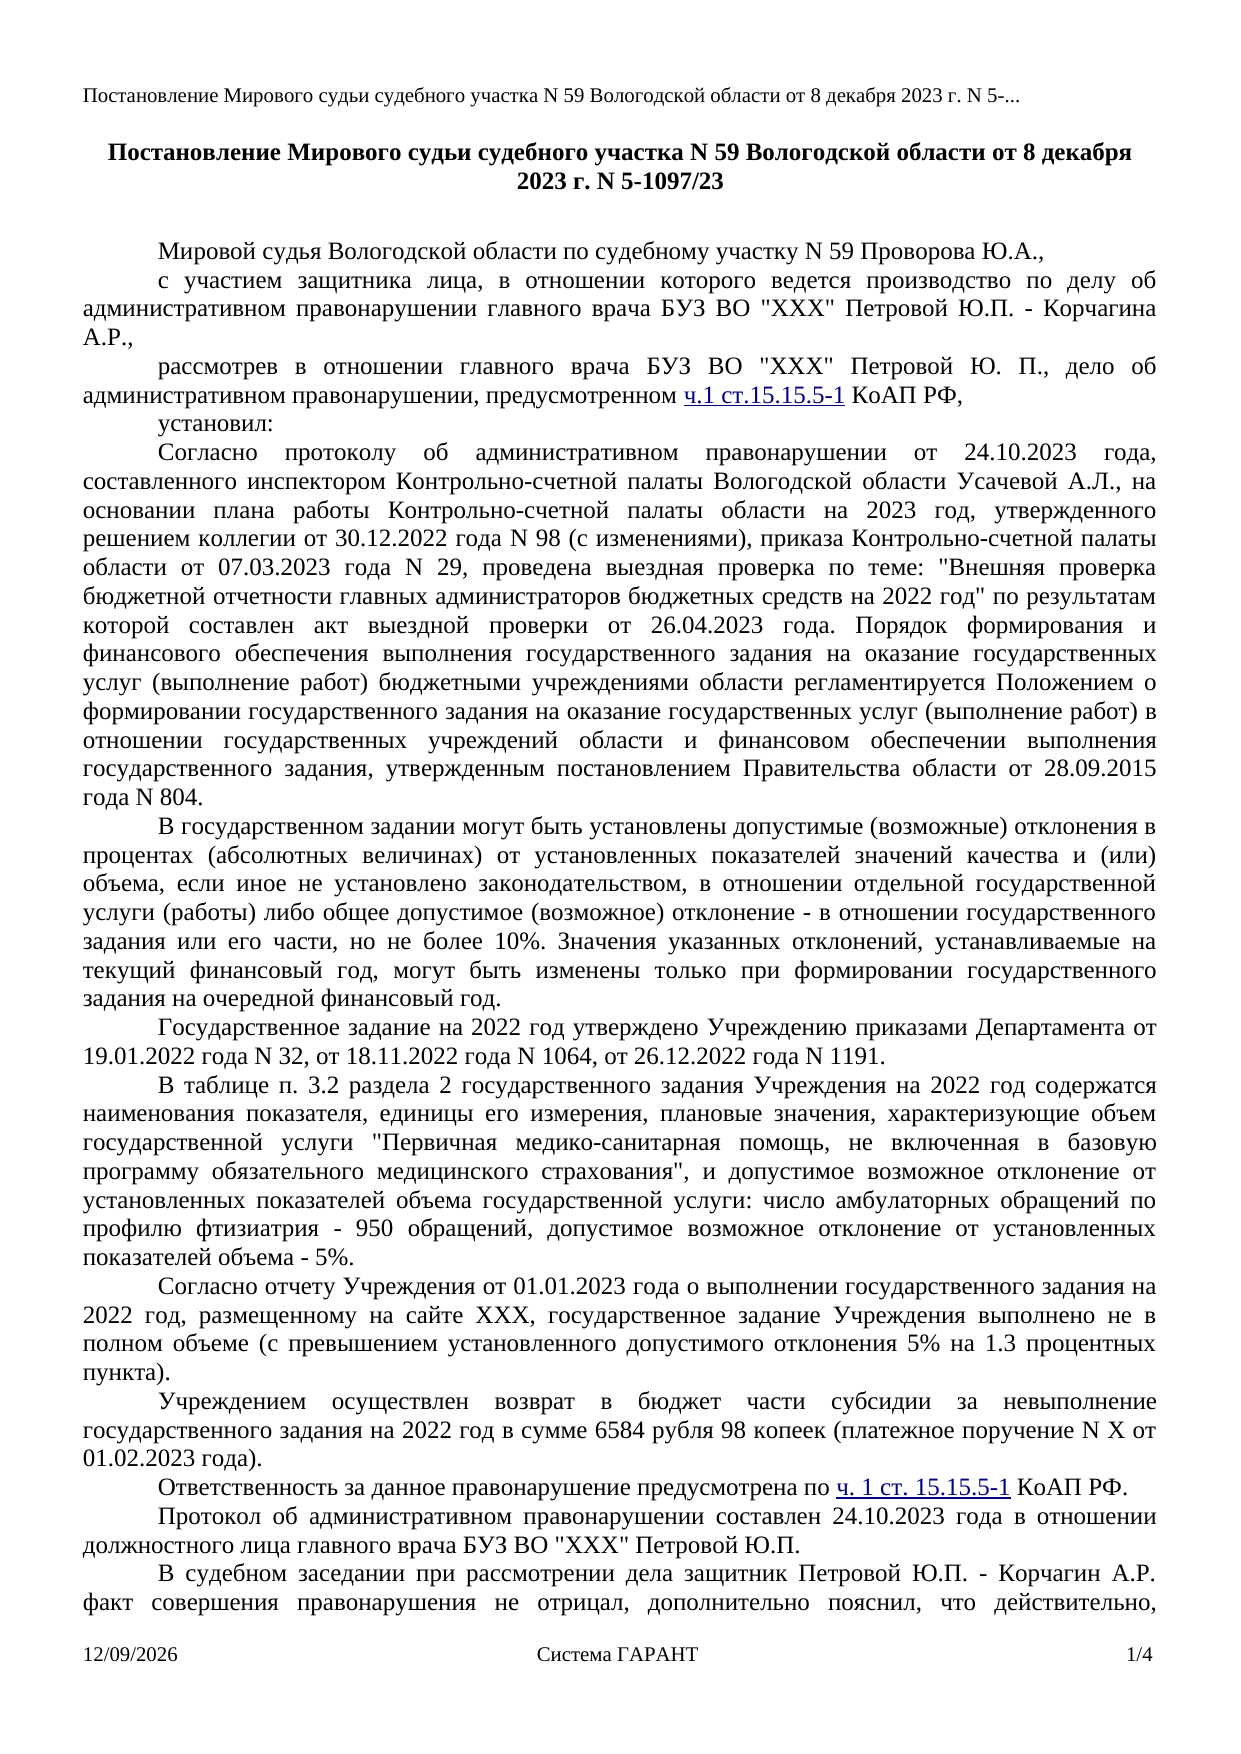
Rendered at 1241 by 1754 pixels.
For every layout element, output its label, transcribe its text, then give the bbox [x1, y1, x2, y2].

text В судебном заседании при рассмотрении дела защитник Петровой Ю.П. - Корчагин А.Р. факт совершения правонарушения не отрицал, дополнительно пояснил, что действительно, [83, 1558, 1157, 1616]
text Согласно протоколу об административном правонарушении от 24.10.2023 года, составленного инспектором Контрольно-счетной палаты Вологодской области Усачевой А.Л., на основании плана работы Контрольно-счетной палаты области на 2023 год, утвержденного решением коллегии от 30.12.2022 года N 98 (с изменениями), приказа Контрольно-счетной палаты области от 07.03.2023 года N 29, проведена выездная проверка по теме: "Внешняя проверка бюджетной отчетности главных администраторов бюджетных средств на 2022 год" по результатам которой составлен акт выездной проверки от 26.04.2023 года. Порядок формирования и финансового обеспечения выполнения государственного задания на оказание государственных услуг (выполнение работ) бюджетными учреждениями области регламентируется Положением о формировании государственного задания на оказание государственных услуг (выполнение работ) в отношении государственных учреждений области и финансовом обеспечении выполнения государственного задания, утвержденным постановлением Правительства области от 28.09.2015 года N 804. [83, 437, 1157, 811]
subtitle Постановление Мирового судьи судебного участка N 59 Вологодской области от 8 декабря 2023 г. N 5-1097/23 [83, 137, 1157, 195]
text В таблице п. 3.2 раздела 2 государственного задания Учреждения на 2022 год содержатся наименования показателя, единицы его измерения, плановые значения, характеризующие объем государственной услуги "Первичная медико-санитарная помощь, не включенная в базовую программу обязательного медицинского страхования", и допустимое возможное отклонение от установленных показателей объема государственной услуги: число амбулаторных обращений по профилю фтизиатрия - 950 обращений, допустимое возможное отклонение от установленных показателей объема - 5%. [83, 1070, 1157, 1271]
text установил: [83, 408, 1157, 437]
text Протокол об административном правонарушении составлен 24.10.2023 года в отношении должностного лица главного врача БУЗ ВО "ХХХ" Петровой Ю.П. [83, 1501, 1157, 1558]
text Согласно отчету Учреждения от 01.01.2023 года о выполнении государственного задания на 2022 год, размещенному на сайте ХХХ, государственное задание Учреждения выполнено не в полном объеме (с превышением установленного допустимого отклонения 5% на 1.3 процентных пункта). [83, 1271, 1157, 1386]
text В государственном задании могут быть установлены допустимые (возможные) отклонения в процентах (абсолютных величинах) от установленных показателей значений качества и (или) объема, если иное не установлено законодательством, в отношении отдельной государственной услуги (работы) либо общее допустимое (возможное) отклонение - в отношении государственного задания или его части, но не более 10%. Значения указанных отклонений, устанавливаемые на текущий финансовый год, могут быть изменены только при формировании государственного задания на очередной финансовый год. [83, 811, 1157, 1012]
text рассмотрев в отношении главного врача БУЗ ВО "ХХХ" Петровой Ю. П., дело об административном правонарушении, предусмотренном ч.1 ст.15.15.5-1 КоАП РФ, [83, 351, 1157, 408]
text с участием защитника лица, в отношении которого ведется производство по делу об административном правонарушении главного врача БУЗ ВО "ХХХ" Петровой Ю.П. - Корчагина А.Р., [83, 265, 1157, 351]
text Ответственность за данное правонарушение предусмотрена по ч. 1 ст. 15.15.5-1 КоАП РФ. [83, 1472, 1157, 1501]
text Государственное задание на 2022 год утверждено Учреждению приказами Департамента от 19.01.2022 года N 32, от 18.11.2022 года N 1064, от 26.12.2022 года N 1191. [83, 1012, 1157, 1070]
text Мировой судья Вологодской области по судебному участку N 59 Проворова Ю.А., [83, 236, 1157, 265]
text Учреждением осуществлен возврат в бюджет части субсидии за невыполнение государственного задания на 2022 год в сумме 6584 рубля 98 копеек (платежное поручение N Х от 01.02.2023 года). [83, 1386, 1157, 1472]
